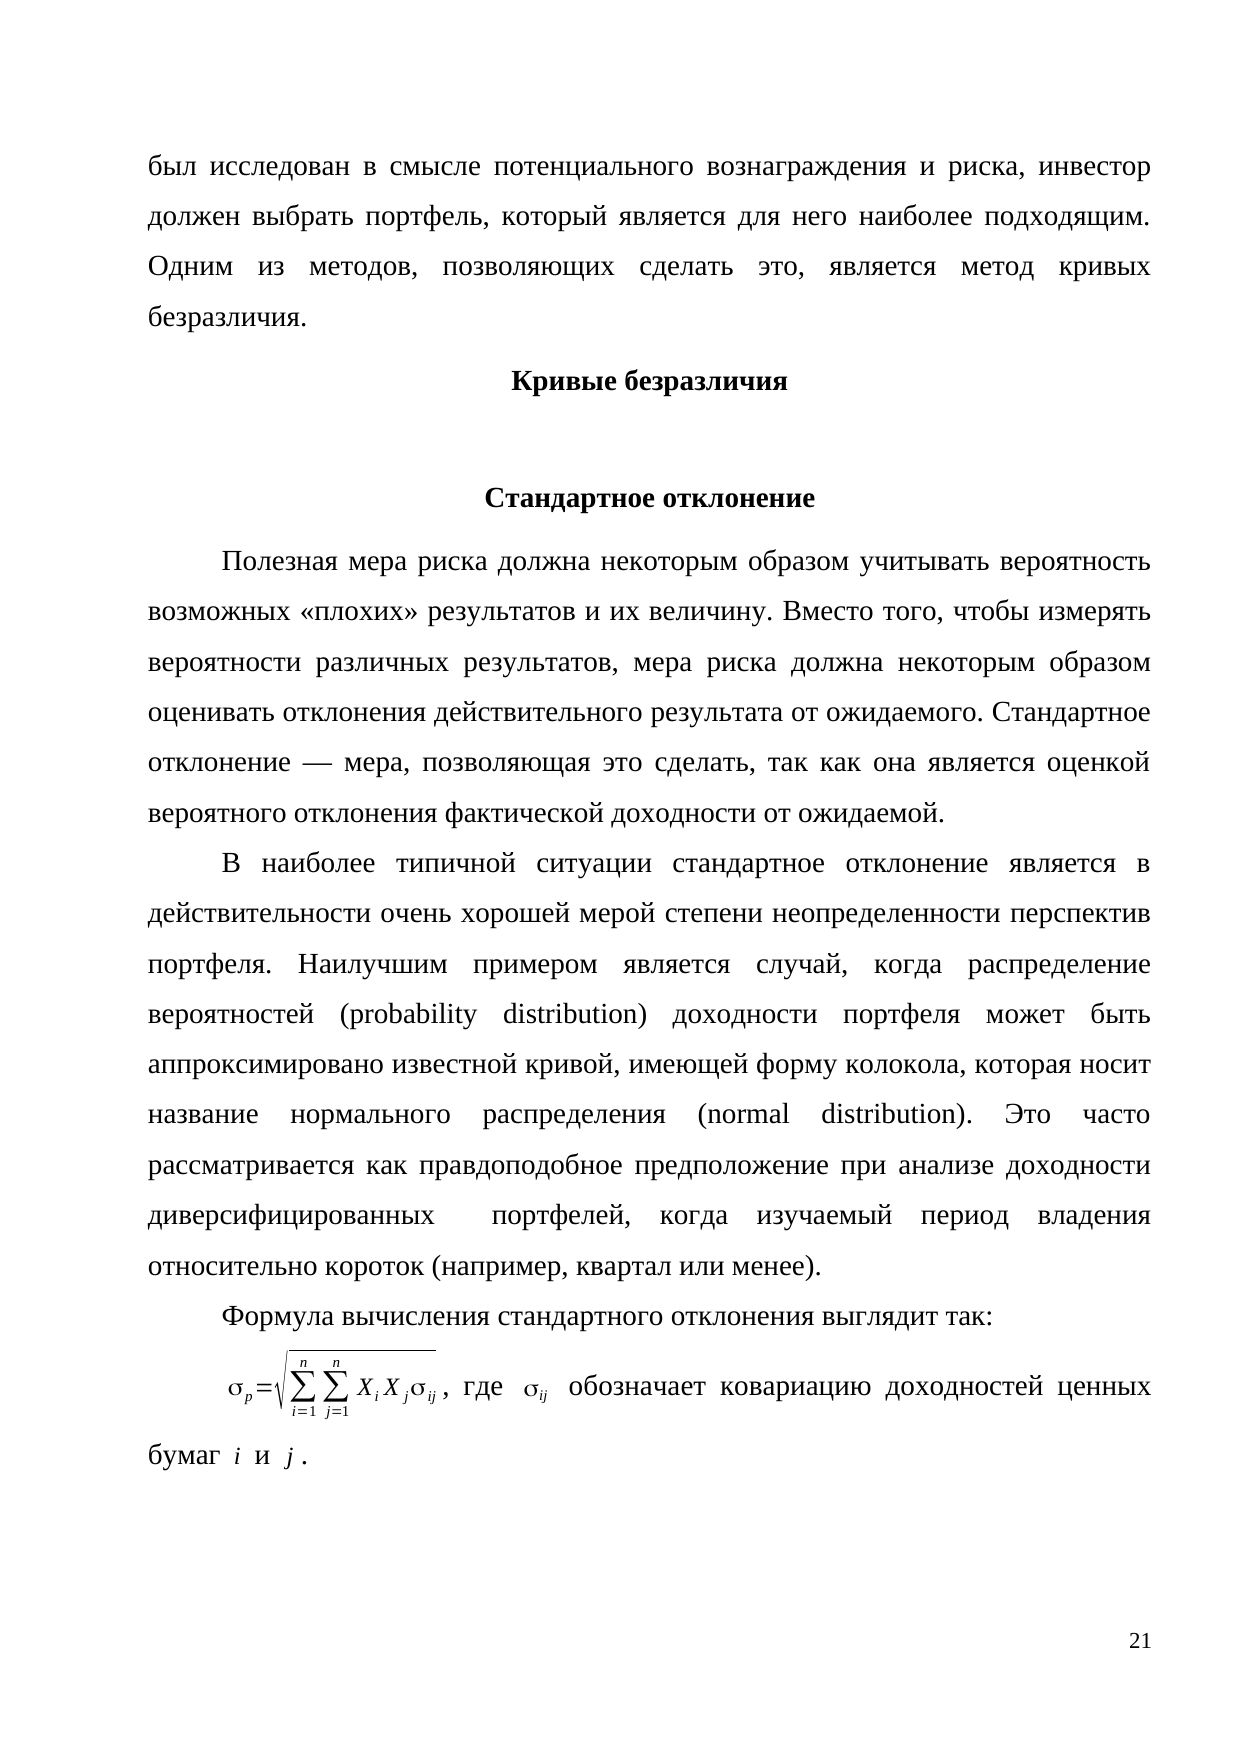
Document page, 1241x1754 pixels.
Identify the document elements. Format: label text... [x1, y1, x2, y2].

subtitle Кривые безразличия [148, 363, 1152, 397]
text В наиболее типичной ситуации стандартное отклонение является в действительности очень хорошей мерой степени неопределенности перспектив портфеля. Наилучшим примером является случай, когда распределение вероятностей (probability distribution) доходности портфеля может быть аппроксимировано известной кривой, имеющей форму колокола, которая носит название нормального распределения (normal distribution). Это часто рассматривается как правдоподобное предположение при анализе доходности диверсифицированных портфелей, когда изучаемый период владения относительно короток (например, квартал или менее). [148, 845, 1152, 1281]
text Полезная мера риска должна некоторым образом учитывать вероятность возможных «плохих» результатов и их величину. Вместо того, чтобы измерять вероятности различных результатов, мера риска должна некоторым образом оценивать отклонения действительного результата от ожидаемого. Стандартное отклонение — мера, позволяющая это сделать, так как она является оценкой вероятного отклонения фактической доходности от ожидаемой. [148, 543, 1152, 828]
text , где обозначает ковариацию доходностей ценных бумаг и . [148, 1348, 1152, 1471]
text Формула вычисления стандартного отклонения выглядит так: [148, 1298, 1152, 1331]
subtitle Стандартное отклонение [148, 480, 1152, 514]
text был исследован в смысле потенциального вознаграждения и риска, инвестор должен выбрать портфель, который является для него наиболее подходящим. Одним из методов, позволяющих сделать это, является метод кривых безразличия. [148, 148, 1152, 332]
